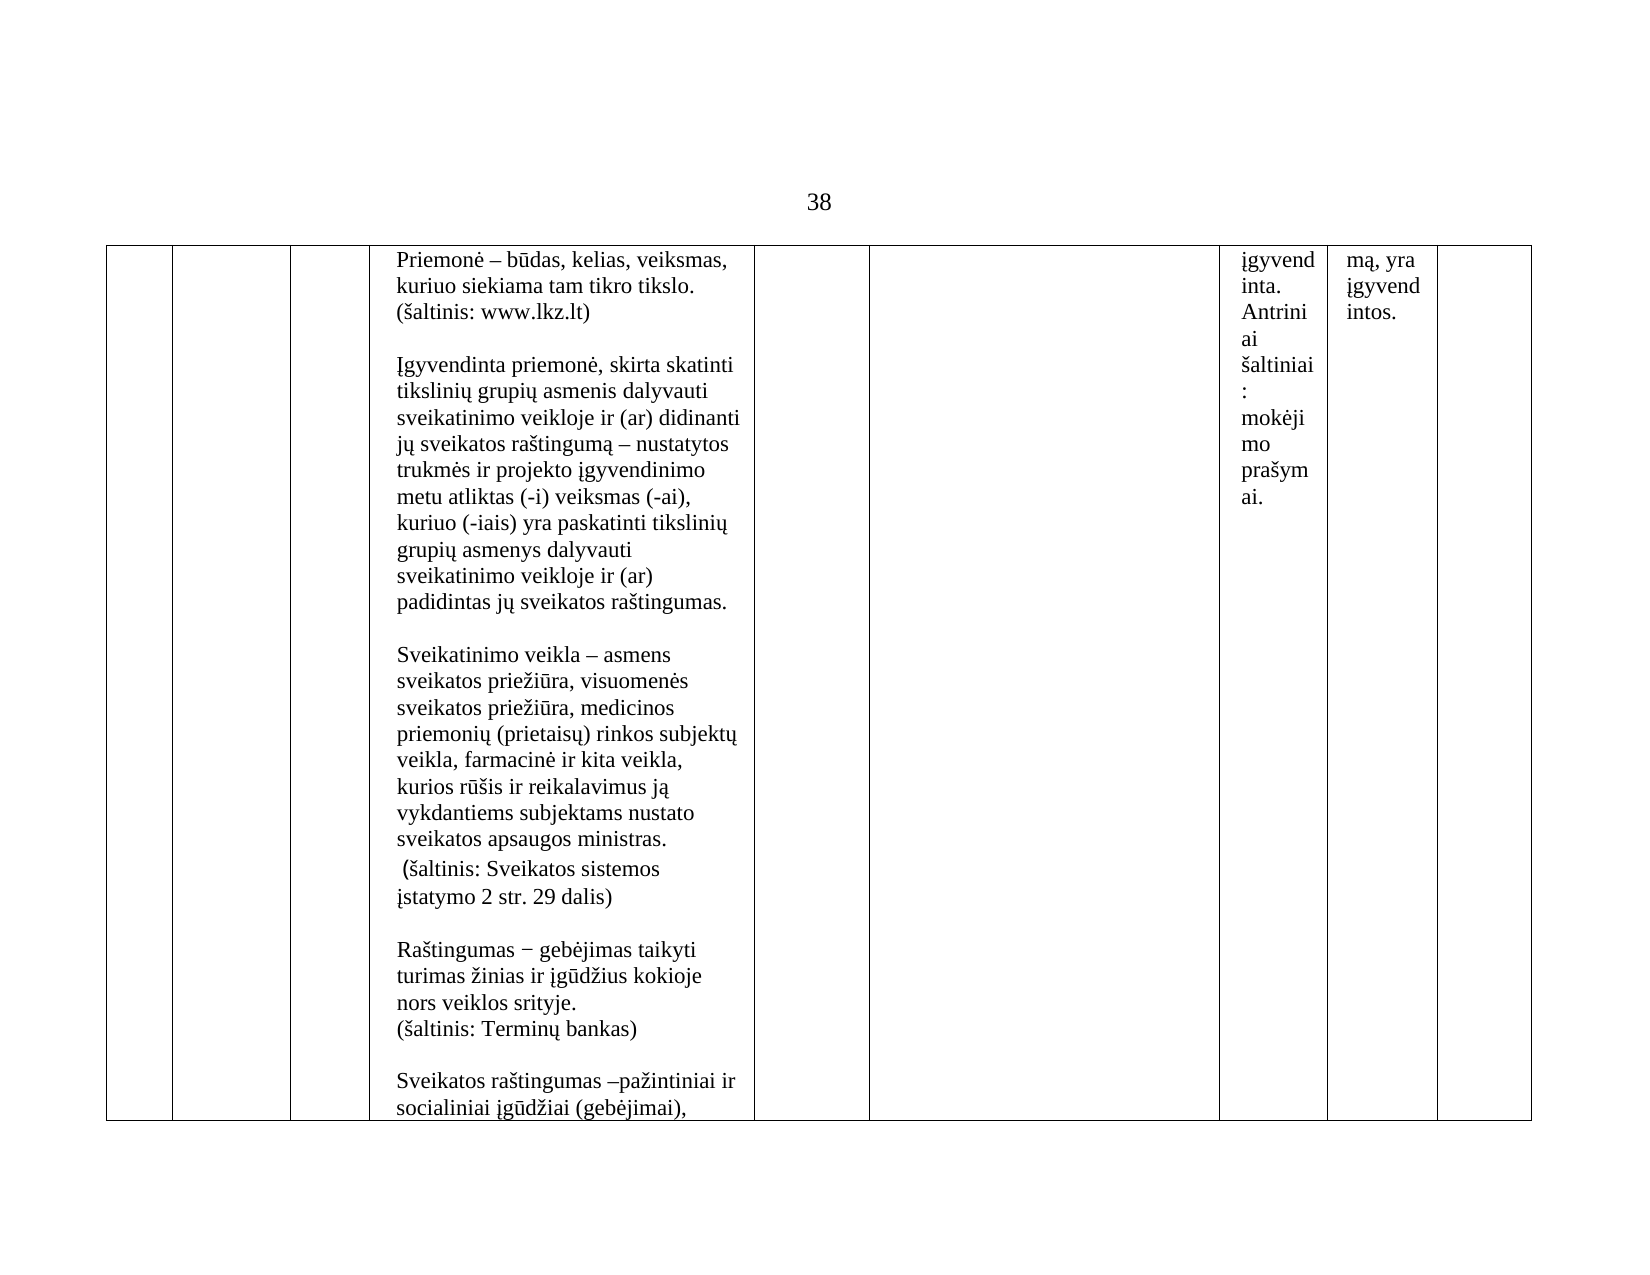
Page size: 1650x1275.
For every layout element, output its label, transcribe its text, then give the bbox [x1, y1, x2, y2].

table_cell Priemonė – būdas, kelias, veiksmas, kuriuo siekiama tam tikro tikslo. (šaltinis: www.lkz.lt) Įgyvendinta priemonė, skirta skatinti tikslinių grupių asmenis dalyvauti sveikatinimo veikloje ir (ar) didinanti jų sveikatos raštingumą – nustatytos trukmės ir projekto įgyvendinimo metu atliktas (-i) veiksmas (-ai), kuriuo (-iais) yra paskatinti tikslinių grupių asmenys dalyvauti sveikatinimo veikloje ir (ar) padidintas jų sveikatos raštingumas. Sveikatinimo veikla – asmens sveikatos priežiūra, visuomenės sveikatos priežiūra, medicinos priemonių (prietaisų) rinkos subjektų veikla, farmacinė ir kita veikla, kurios rūšis ir reikalavimus ją vykdantiems subjektams nustato sveikatos apsaugos ministras. (šaltinis: Sveikatos sistemos įstatymo 2 str. 29 dalis) Raštingumas − gebėjimas taikyti turimas žinias ir įgūdžius kokioje nors veiklos srityje. (šaltinis: Terminų bankas) Sveikatos raštingumas –pažintiniai ir socialiniai įgūdžiai (gebėjimai), [370, 246, 754, 1120]
table_cell [870, 246, 1219, 1120]
table_cell [1438, 246, 1531, 1120]
table_cell [107, 246, 172, 1120]
table_cell įgyvendinta. Antriniai šaltiniai: mokėjimo prašymai. [1220, 246, 1327, 1120]
table_cell [291, 246, 369, 1120]
table_cell [755, 246, 869, 1120]
table_cell [173, 246, 290, 1120]
table_cell mą, yra įgyvendintos. [1328, 246, 1437, 1120]
